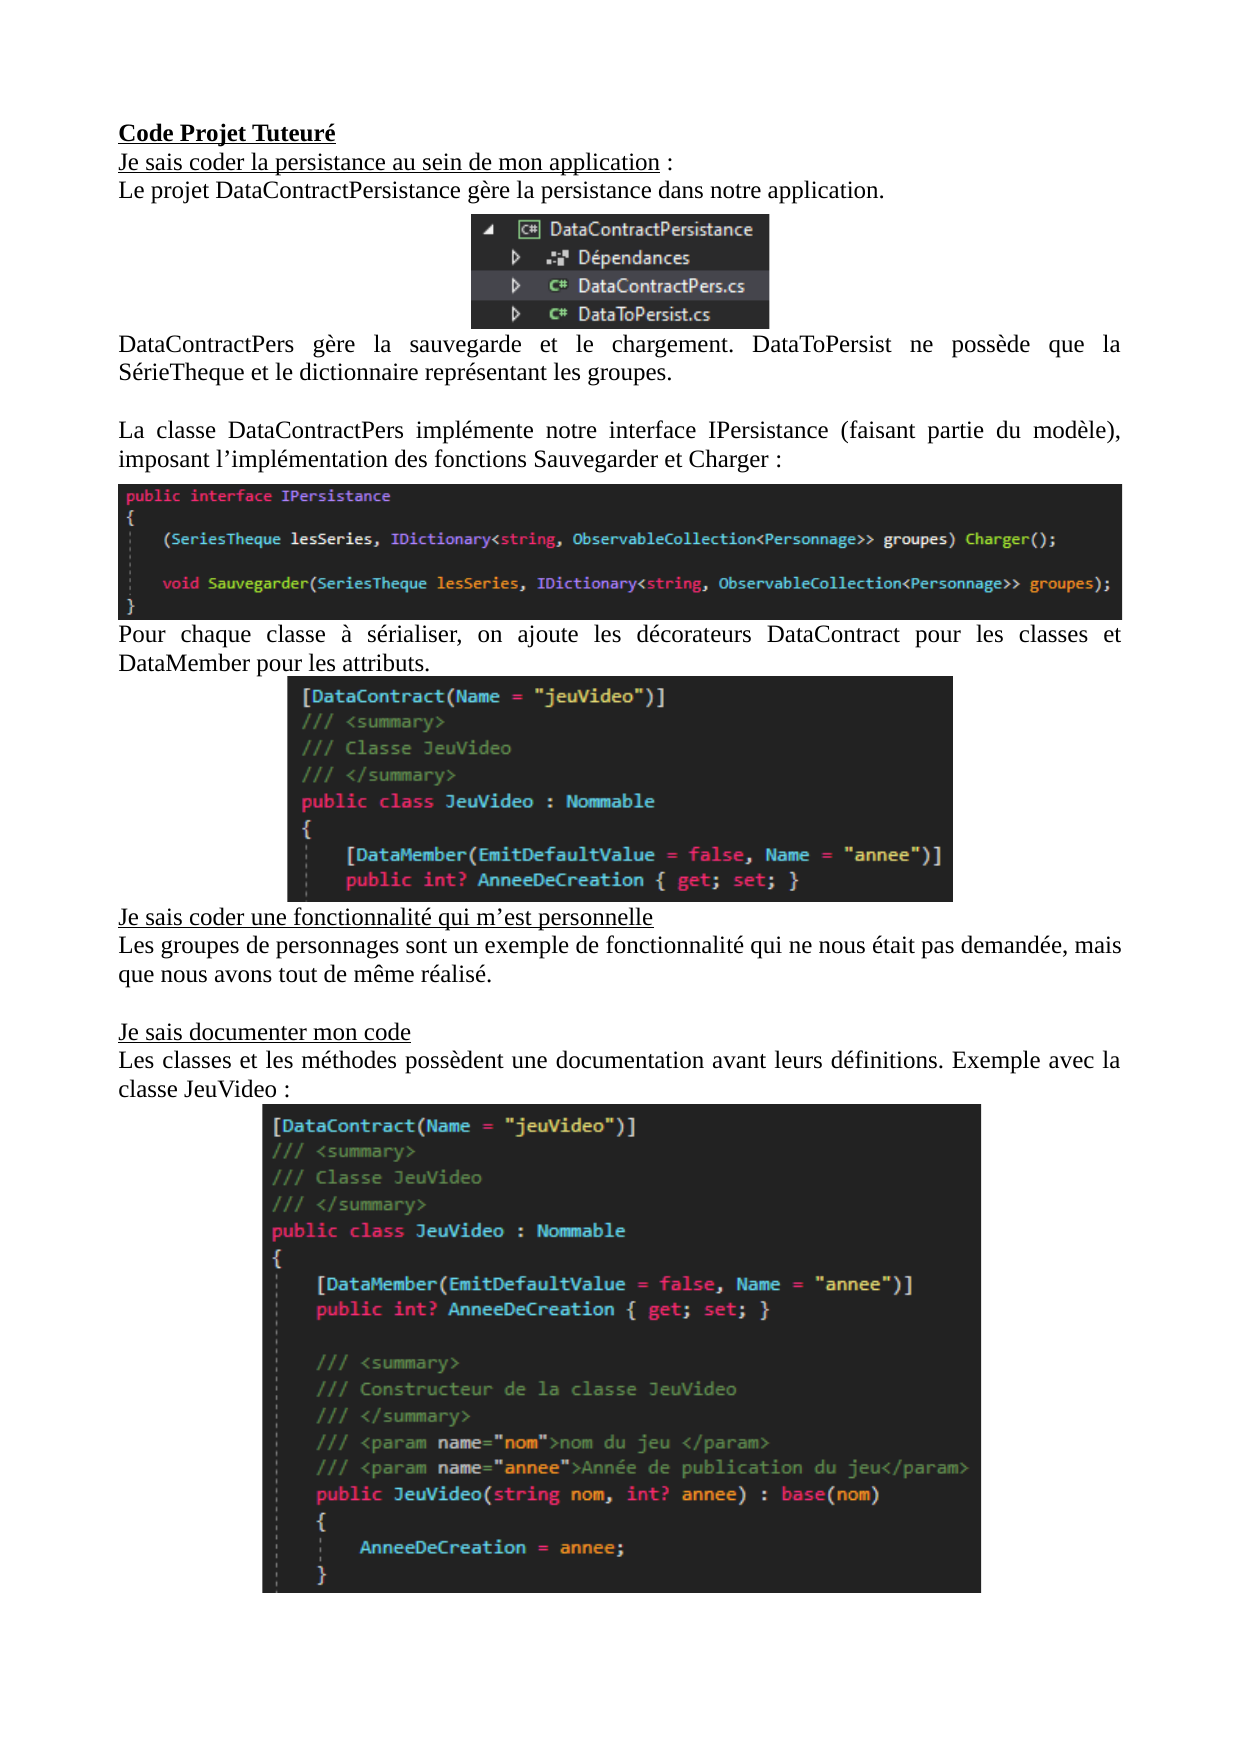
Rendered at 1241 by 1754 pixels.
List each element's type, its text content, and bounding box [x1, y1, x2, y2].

picture [471, 214, 770, 329]
text Les classes et les méthodes possèdent une documentation avant leurs définitions. Exemple avec la classe JeuVideo : [118, 1046, 1122, 1103]
picture [262, 1104, 982, 1593]
text La classe DataContractPers implémente notre interface IPersistance (faisant partie du modèle), imposant l’implémentation des fonctions Sauvegarder et Charger : [118, 415, 1122, 472]
picture [118, 484, 1123, 620]
text Code Projet Tuteuré [118, 118, 1122, 147]
picture [287, 676, 953, 902]
text Je sais coder la persistance au sein de mon application : [118, 147, 1122, 176]
text DataContractPers gère la sauvegarde et le chargement. DataToPersist ne possède que la SérieTheque et le dictionnaire représentant les groupes. [118, 204, 1122, 386]
text Le projet DataContractPersistance gère la persistance dans notre application. [118, 176, 1122, 204]
text Je sais documenter mon code [118, 1017, 1122, 1046]
text Pour chaque classe à sérialiser, on ajoute les décorateurs DataContract pour les classes et DataMember pour les attributs. [118, 620, 1122, 677]
text Les groupes de personnages sont un exemple de fonctionnalité qui ne nous était pas demandée, mais que nous avons tout de même réalisé. [118, 931, 1122, 988]
text Je sais coder une fonctionnalité qui m’est personnelle [118, 902, 1122, 931]
text [118, 472, 1122, 484]
